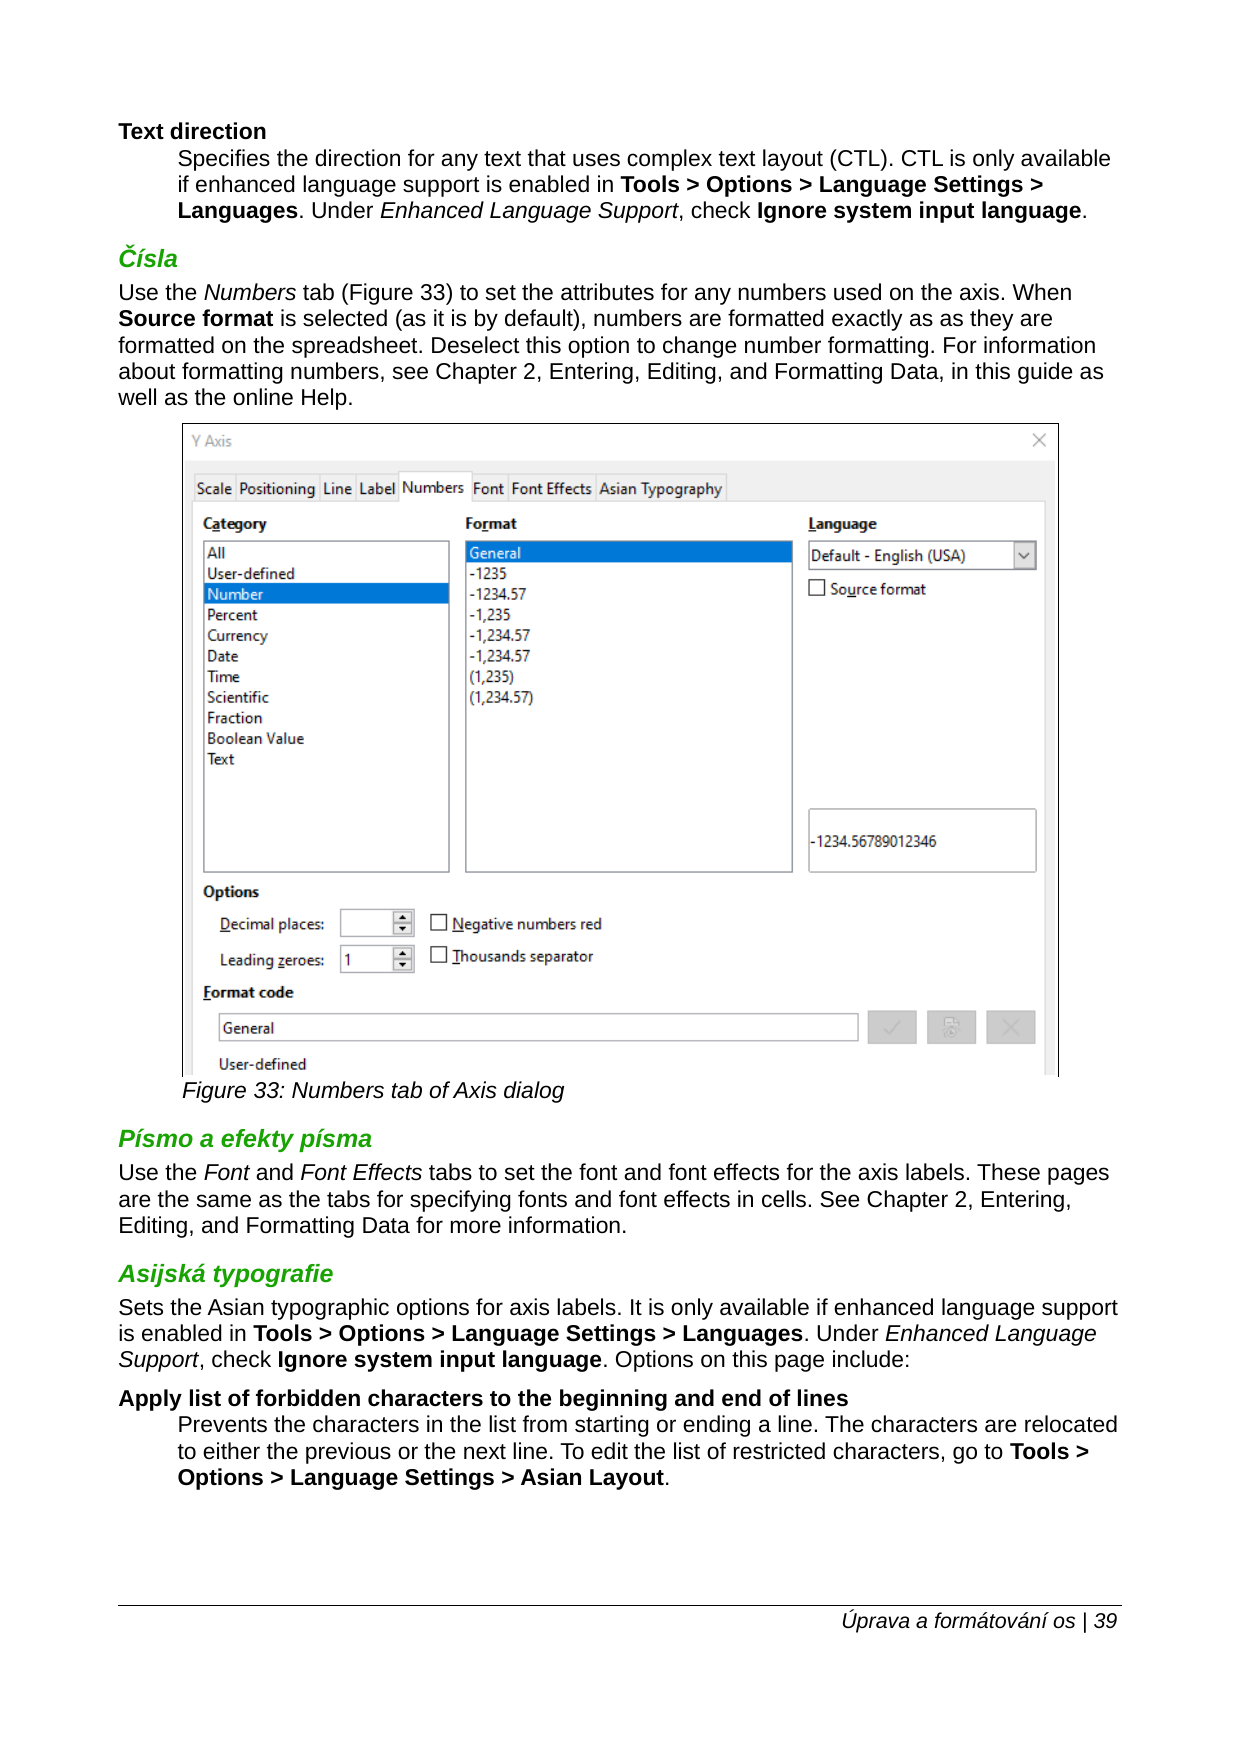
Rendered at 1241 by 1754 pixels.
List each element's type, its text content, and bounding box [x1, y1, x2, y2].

text Specifies the direction for any text that uses complex text layout (CTL). CTL is only available if enhanced language support is enabled in Tools > Options > Language Settings > Languages. Under Enhanced Language Support, check Ignore system input language. [177, 144, 1122, 223]
text Sets the Asian typographic options for axis labels. It is only available if enhanced language support is enabled in Tools > Options > Language Settings > Languages. Under Enhanced Language Support, check Ignore system input language. Options on this page include: [118, 1293, 1122, 1373]
subtitle Čísla [118, 244, 1122, 273]
subtitle Asijská typografie [118, 1259, 1122, 1288]
picture [184, 426, 1055, 1075]
subtitle Písmo a efekty písma [118, 1124, 1122, 1153]
text Use the Font and Font Effects tabs to set the font and font effects for the axis labels. These pages are the same as the tabs for specifying fonts and font effects in cells. See Chapter 2, Entering, Editing, and Formatting Data for more information. [118, 1159, 1122, 1238]
text Text direction [118, 118, 1122, 144]
text Apply list of forbidden characters to the beginning and end of lines [118, 1385, 1122, 1411]
text Figure 33: Numbers tab of Axis dialog [182, 1075, 1058, 1104]
text Prevents the characters in the list from starting or ending a line. The characters are relocated to either the previous or the next line. To edit the list of restricted characters, go to Tools > Options > Language Settings > Asian Layout. [177, 1411, 1122, 1491]
text Use the Numbers tab (Figure 33) to set the attributes for any numbers used on the axis. When Source format is selected (as it is by default), numbers are formatted exactly as as they are formatted on the spreadsheet. Deselect this option to change number formatting. For information about formatting numbers, see Chapter 2, Entering, Editing, and Formatting Data, in this guide as well as the online Help. [118, 279, 1122, 411]
